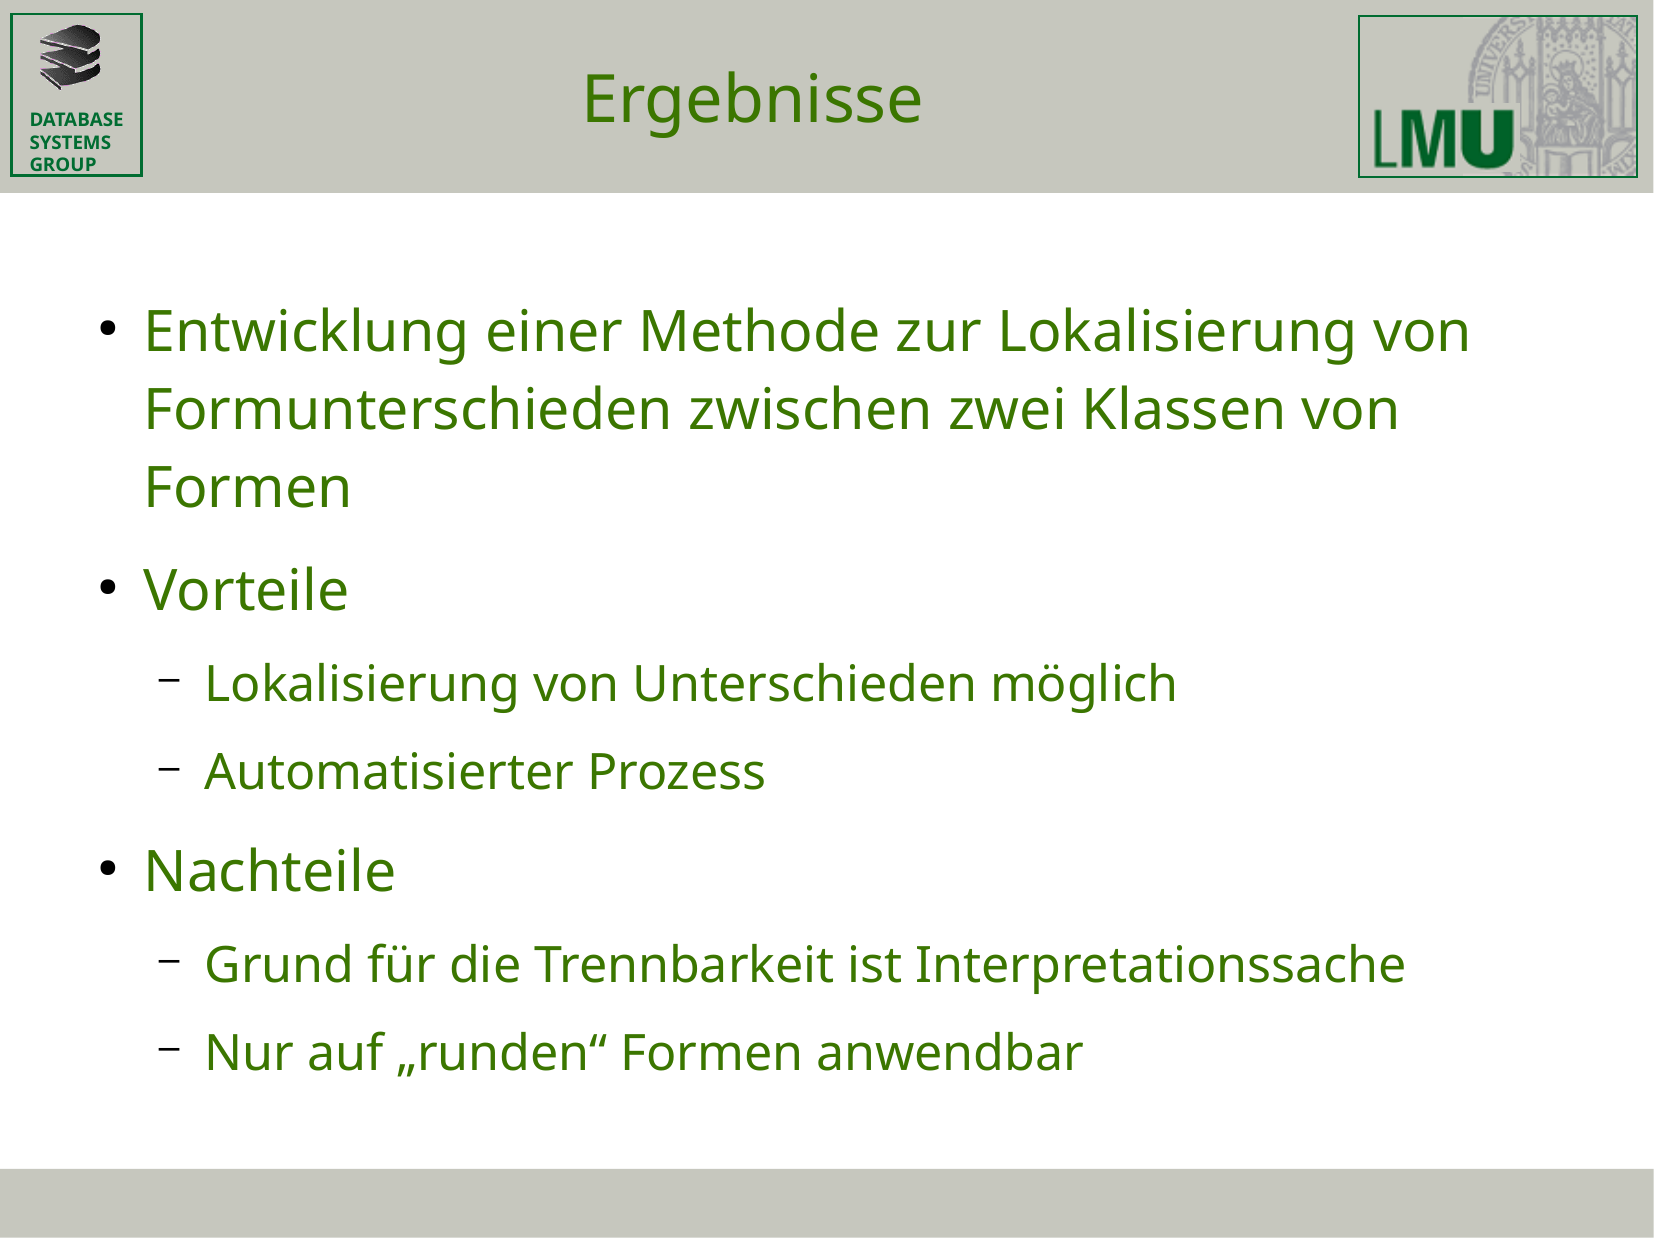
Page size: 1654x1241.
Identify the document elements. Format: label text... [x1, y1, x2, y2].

list Entwicklung einer Methode zur Lokalisierung von Formunterschieden zwischen zwei Klassen von Formen Vorteile Lokalisierung von Unterschieden möglich Automatisierter Prozess Nachteile Grund für die Trennbarkeit ist Interpretationssache Nur auf „runden“ Formen anwendbar [82, 290, 1571, 1087]
title Ergebnisse [183, 17, 1323, 177]
picture [1369, 17, 1636, 176]
picture [36, 21, 104, 94]
